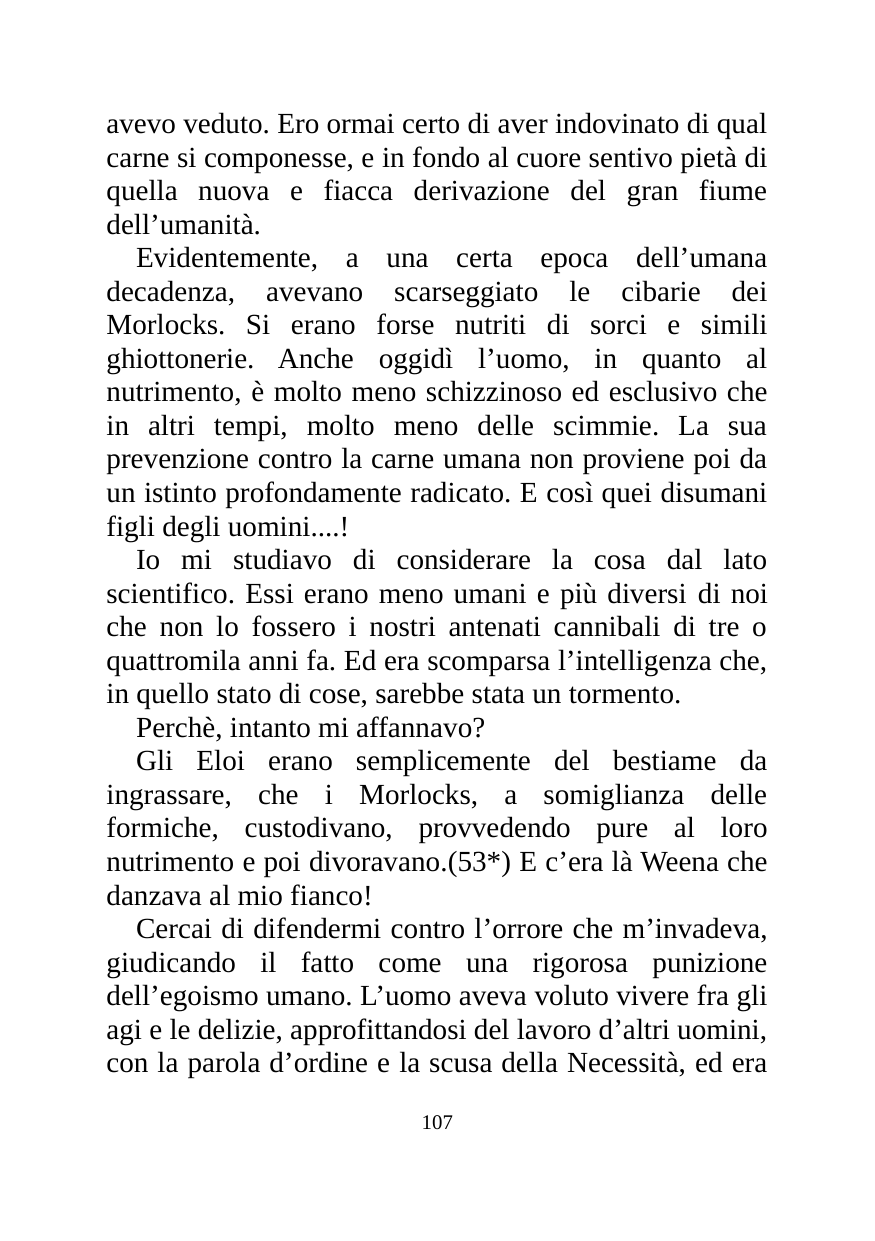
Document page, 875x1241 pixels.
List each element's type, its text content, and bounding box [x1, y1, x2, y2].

text Perchè, intanto mi affannavo? [106, 710, 768, 743]
text Evidentemente, a una certa epoca dell’umana decadenza, avevano scarseggiato le cibarie dei Morlocks. Si erano forse nutriti di sorci e simili ghiottonerie. Anche oggidì l’uomo, in quanto al nutrimento, è molto meno schizzinoso ed esclusivo che in altri tempi, molto meno delle scimmie. La sua prevenzione contro la carne umana non proviene poi da un istinto profondamente radicato. E così quei disumani figli degli uomini....! [106, 240, 768, 542]
text Cercai di difendermi contro l’orrore che m’invadeva, giudicando il fatto come una rigorosa punizione dell’egoismo umano. L’uomo aveva voluto vivere fra gli agi e le delizie, approfittandosi del lavoro d’altri uomini, con la parola d’ordine e la scusa della Necessità, ed era [106, 911, 768, 1079]
text avevo veduto. Ero ormai certo di aver indovinato di qual carne si componesse, e in fondo al cuore sentivo pietà di quella nuova e fiacca derivazione del gran fiume dell’umanità. [106, 106, 768, 240]
text Io mi studiavo di considerare la cosa dal lato scientifico. Essi erano meno umani e più diversi di noi che non lo fossero i nostri antenati cannibali di tre o quattromila anni fa. Ed era scomparsa l’intelligenza che, in quello stato di cose, sarebbe stata un tormento. [106, 542, 768, 710]
text Gli Eloi erano semplicemente del bestiame da ingrassare, che i Morlocks, a somiglianza delle formiche, custodivano, provvedendo pure al loro nutrimento e poi divoravano.(53*) E c’era là Weena che danzava al mio fianco! [106, 743, 768, 911]
